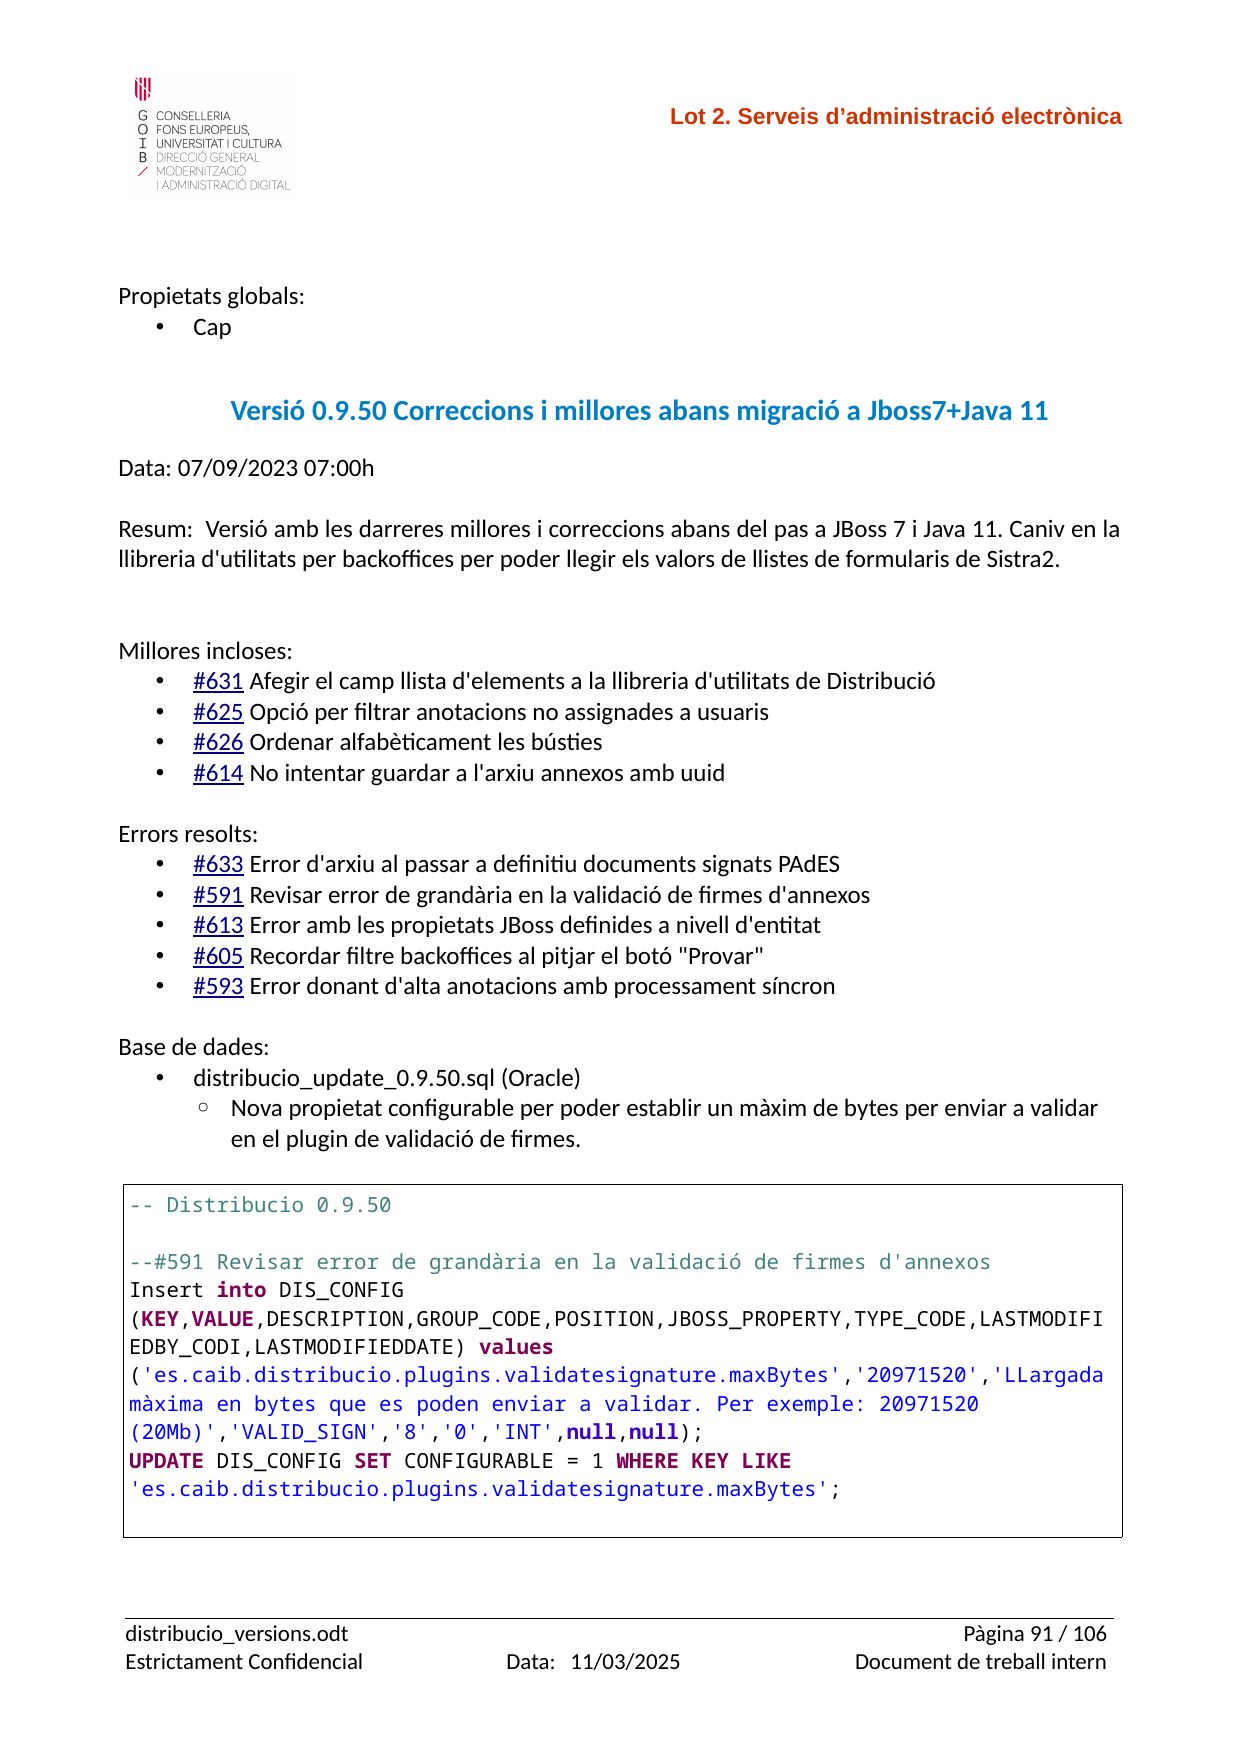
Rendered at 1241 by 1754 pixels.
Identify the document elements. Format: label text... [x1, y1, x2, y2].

list Nova propietat configurable per poder establir un màxim de bytes per enviar a validar en el plugin de validació de firmes. [193, 1093, 1122, 1154]
list #591 Revisar error de grandària en la validació de firmes d'annexos [156, 879, 1122, 909]
text Propietats globals: [118, 280, 1122, 311]
text Data: 07/09/2023 07:00h [118, 452, 1122, 482]
list #593 Error donant d'alta anotacions amb processament síncron [156, 971, 1122, 1001]
list #614 No intentar guardar a l'arxiu annexos amb uuid [156, 757, 1122, 787]
subtitle Versió 0.9.50 Correccions i millores abans migració a Jboss7+Java 11 [153, 392, 1122, 428]
text Errors resolts: [118, 818, 1122, 848]
list #631 Afegir el camp llista d'elements a la llibreria d'utilitats de Distribució [156, 665, 1122, 696]
list distribucio_update_0.9.50.sql (Oracle) [156, 1062, 1122, 1093]
list #613 Error amb les propietats JBoss definides a nivell d'entitat [156, 909, 1122, 940]
list #626 Ordenar alfabèticament les bústies [156, 726, 1122, 757]
table_header -- Distribucio 0.9.50 --#591 Revisar error de grandària en la validació de firmes d'annexos Insert into DIS_CONFIG (KEY,VALUE,DESCRIPTION,GROUP_CODE,POSITION,JBOSS_PROPERTY,TYPE_CODE,LASTMODIFIEDBY_CODI,LASTMODIFIEDDATE) values ('es.caib.distribucio.plugins.validatesignature.maxBytes','20971520','LLargada màxima en bytes que es poden enviar a validar. Per exemple: 20971520 (20Mb)','VALID_SIGN','8','0','INT',null,null); UPDATE DIS_CONFIG SET CONFIGURABLE = 1 WHERE KEY LIKE 'es.caib.distribucio.plugins.validatesignature.maxBytes'; [124, 1185, 1122, 1537]
list Cap [156, 311, 1122, 341]
list #633 Error d'arxiu al passar a definitiu documents signats PAdES [156, 848, 1122, 879]
list #625 Opció per filtrar anotacions no assignades a usuaris [156, 696, 1122, 726]
text Base de dades: [118, 1032, 1122, 1062]
text Resum: Versió amb les darreres millores i correccions abans del pas a JBoss 7 i Java 11. Caniv en la llibreria d'utilitats per backoffices per poder llegir els valors de llistes de formularis de Sistra2. [118, 513, 1122, 574]
picture [126, 70, 299, 197]
text Millores incloses: [118, 635, 1122, 665]
list #605 Recordar filtre backoffices al pitjar el botó "Provar" [156, 940, 1122, 971]
